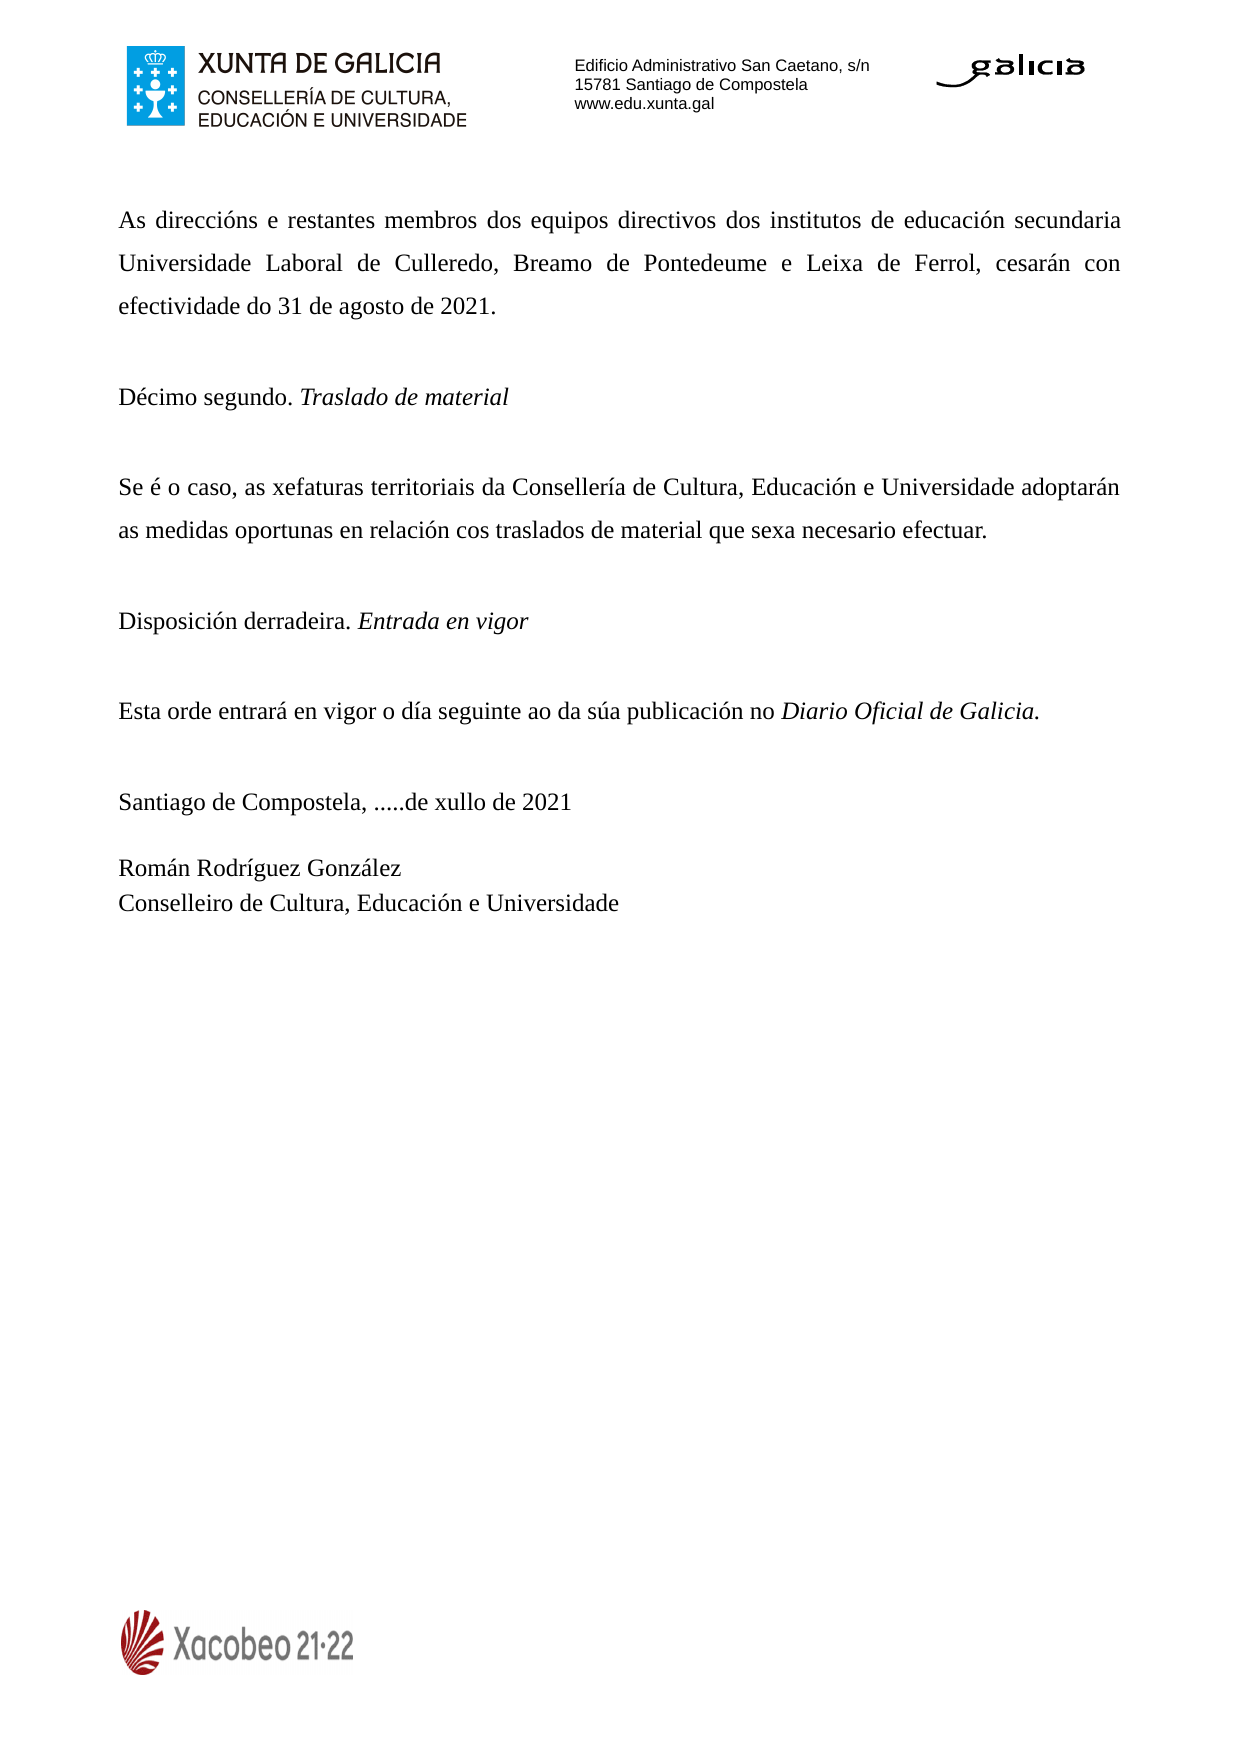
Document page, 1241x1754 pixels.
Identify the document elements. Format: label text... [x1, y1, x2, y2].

text Se é o caso, as xefaturas territoriais da Consellería de Cultura, Educación e Universidade adoptarán as medidas oportunas en relación cos traslados de material que sexa necesario efectuar. [118, 472, 1122, 544]
text Esta orde entrará en vigor o día seguinte ao da súa publicación no Diario Oficial de Galicia. [118, 696, 1122, 725]
picture [134, 68, 142, 76]
picture [169, 103, 176, 111]
picture [146, 80, 164, 117]
picture [169, 68, 176, 76]
picture [169, 86, 176, 94]
text Décimo segundo. Traslado de material [118, 382, 1122, 411]
picture [134, 103, 142, 111]
text As direccións e restantes membros dos equipos directivos dos institutos de educación secundaria Universidade Laboral de Culleredo, Breamo de Pontedeume e Leixa de Ferrol, cesarán con efectividade do 31 de agosto de 2021. [118, 205, 1122, 320]
text Román Rodríguez González [118, 853, 1122, 882]
picture [134, 86, 142, 94]
picture [121, 1610, 353, 1675]
text Conselleiro de Cultura, Educación e Universidade [118, 888, 1122, 917]
picture [152, 68, 159, 76]
text Santiago de Compostela, .....de xullo de 2021 [118, 787, 1122, 815]
picture [126, 46, 467, 127]
text Disposición derradeira. Entrada en vigor [118, 606, 1122, 634]
